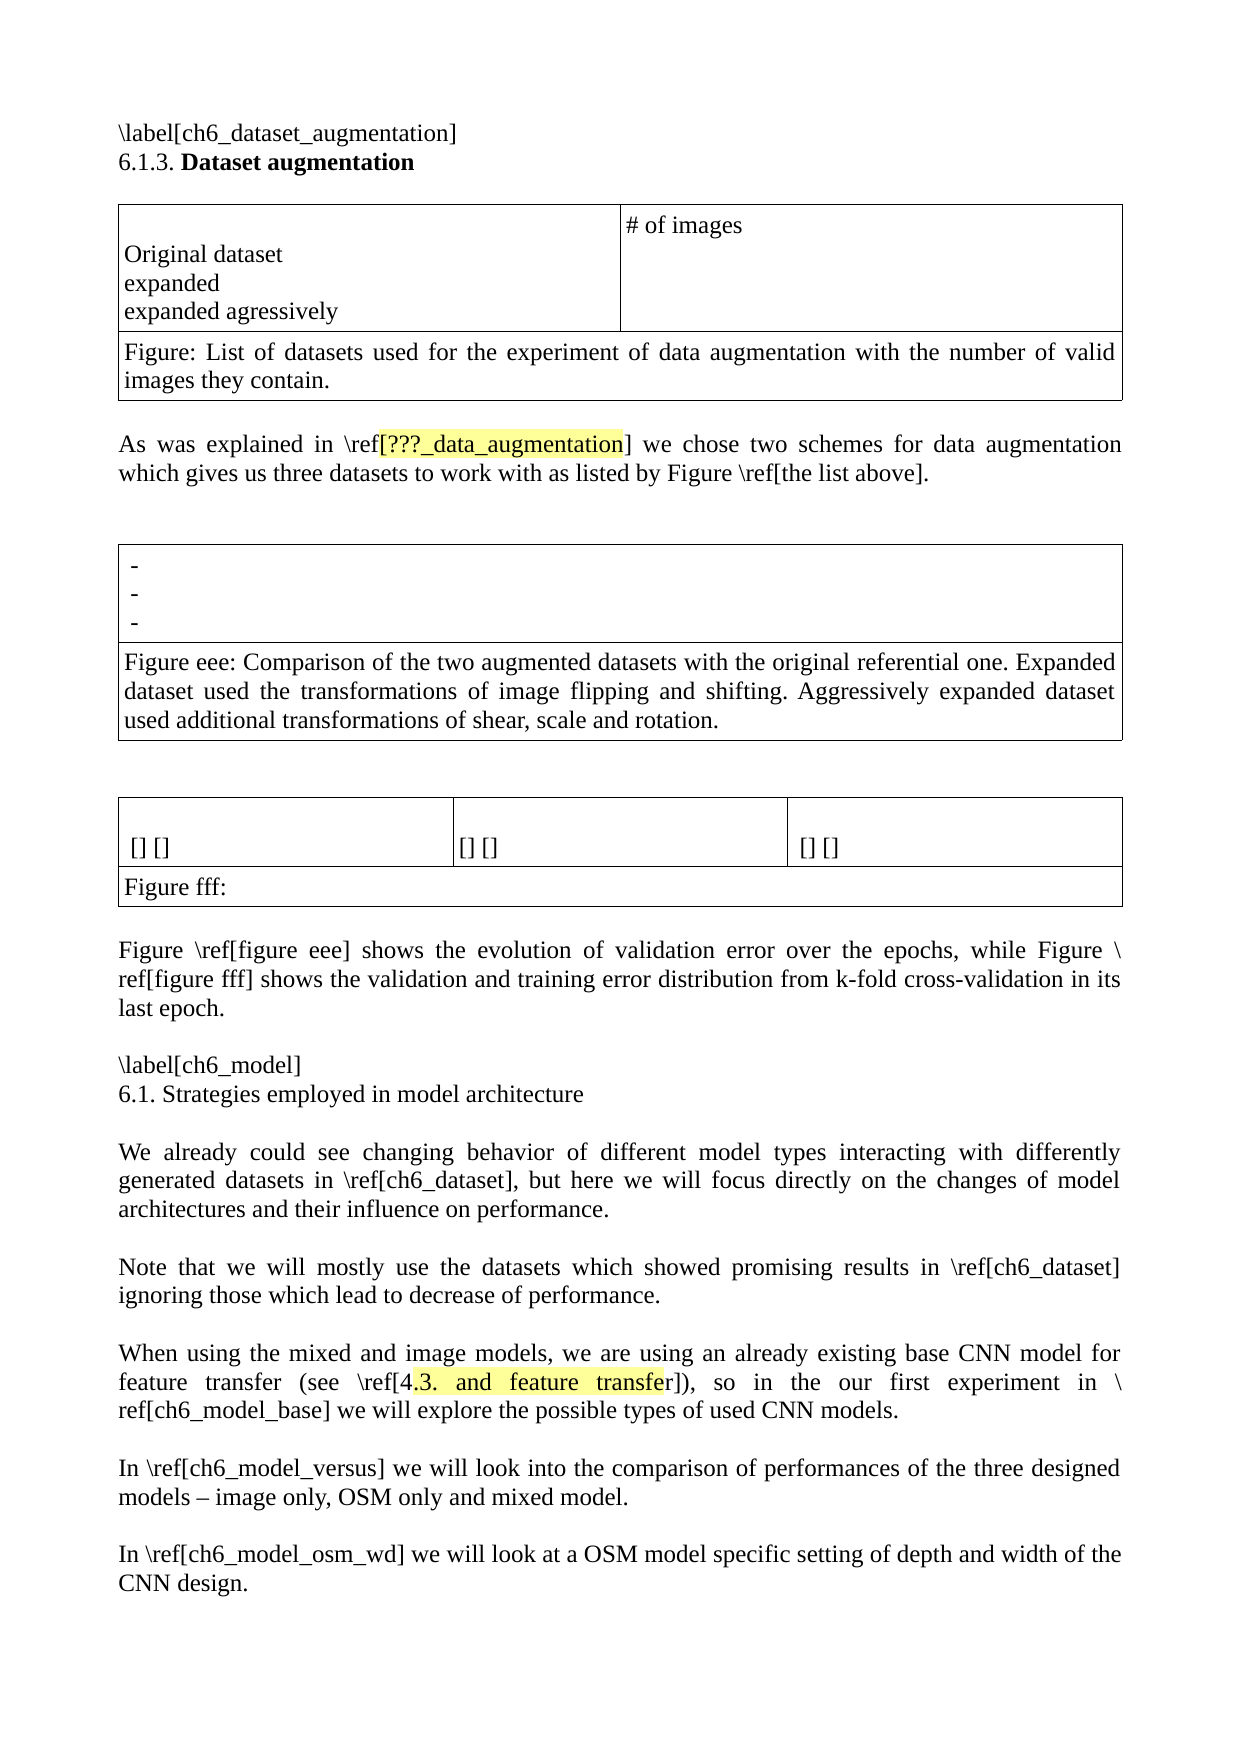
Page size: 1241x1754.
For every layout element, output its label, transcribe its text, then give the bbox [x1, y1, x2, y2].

text In \ref[ch6_model_versus] we will look into the comparison of performances of the three designed models – image only, OSM only and mixed model. [118, 1453, 1122, 1510]
table_header # of images [621, 205, 1122, 331]
table_header - - - [119, 545, 1122, 642]
text In \ref[ch6_model_osm_wd] we will look at a OSM model specific setting of depth and width of the CNN design. [118, 1539, 1122, 1597]
table_header [] [] [788, 798, 1122, 866]
text \label[ch6_dataset_augmentation] [118, 118, 1122, 147]
text Note that we will mostly use the datasets which showed promising results in \ref[ch6_dataset] ignoring those which lead to decrease of performance. [118, 1252, 1122, 1309]
text As was explained in \ref[???_data_augmentation] we chose two schemes for data augmentation which gives us three datasets to work with as listed by Figure \ref[the list above]. [118, 429, 1122, 486]
text When using the mixed and image models, we are using an already existing base CNN model for feature transfer (see \ref[4.3. and feature transfer]), so in the our first experiment in \ref[ch6_model_base] we will explore the possible types of used CNN models. [118, 1338, 1122, 1424]
table_cell Figure: List of datasets used for the experiment of data augmentation with the number of valid images they contain. [119, 332, 1122, 400]
text Figure \ref[figure eee] shows the evolution of validation error over the epochs, while Figure \ref[figure fff] shows the validation and training error distribution from k-fold cross-validation in its last epoch. [118, 935, 1122, 1022]
table_header [] [] [119, 798, 453, 866]
table_header Original dataset expanded expanded agressively [119, 205, 620, 331]
text \label[ch6_model] [118, 1050, 1122, 1079]
text 6.1. Strategies employed in model architecture [118, 1079, 1122, 1108]
table_header [] [] [454, 798, 787, 866]
table_cell Figure eee: Comparison of the two augmented datasets with the original referential one. Expanded dataset used the transformations of image flipping and shifting. Aggressively expanded dataset used additional transformations of shear, scale and rotation. [119, 643, 1122, 739]
table_cell Figure fff: [119, 867, 1122, 906]
text We already could see changing behavior of different model types interacting with differently generated datasets in \ref[ch6_dataset], but here we will focus directly on the changes of model architectures and their influence on performance. [118, 1137, 1122, 1223]
text 6.1.3. Dataset augmentation [118, 147, 1122, 176]
